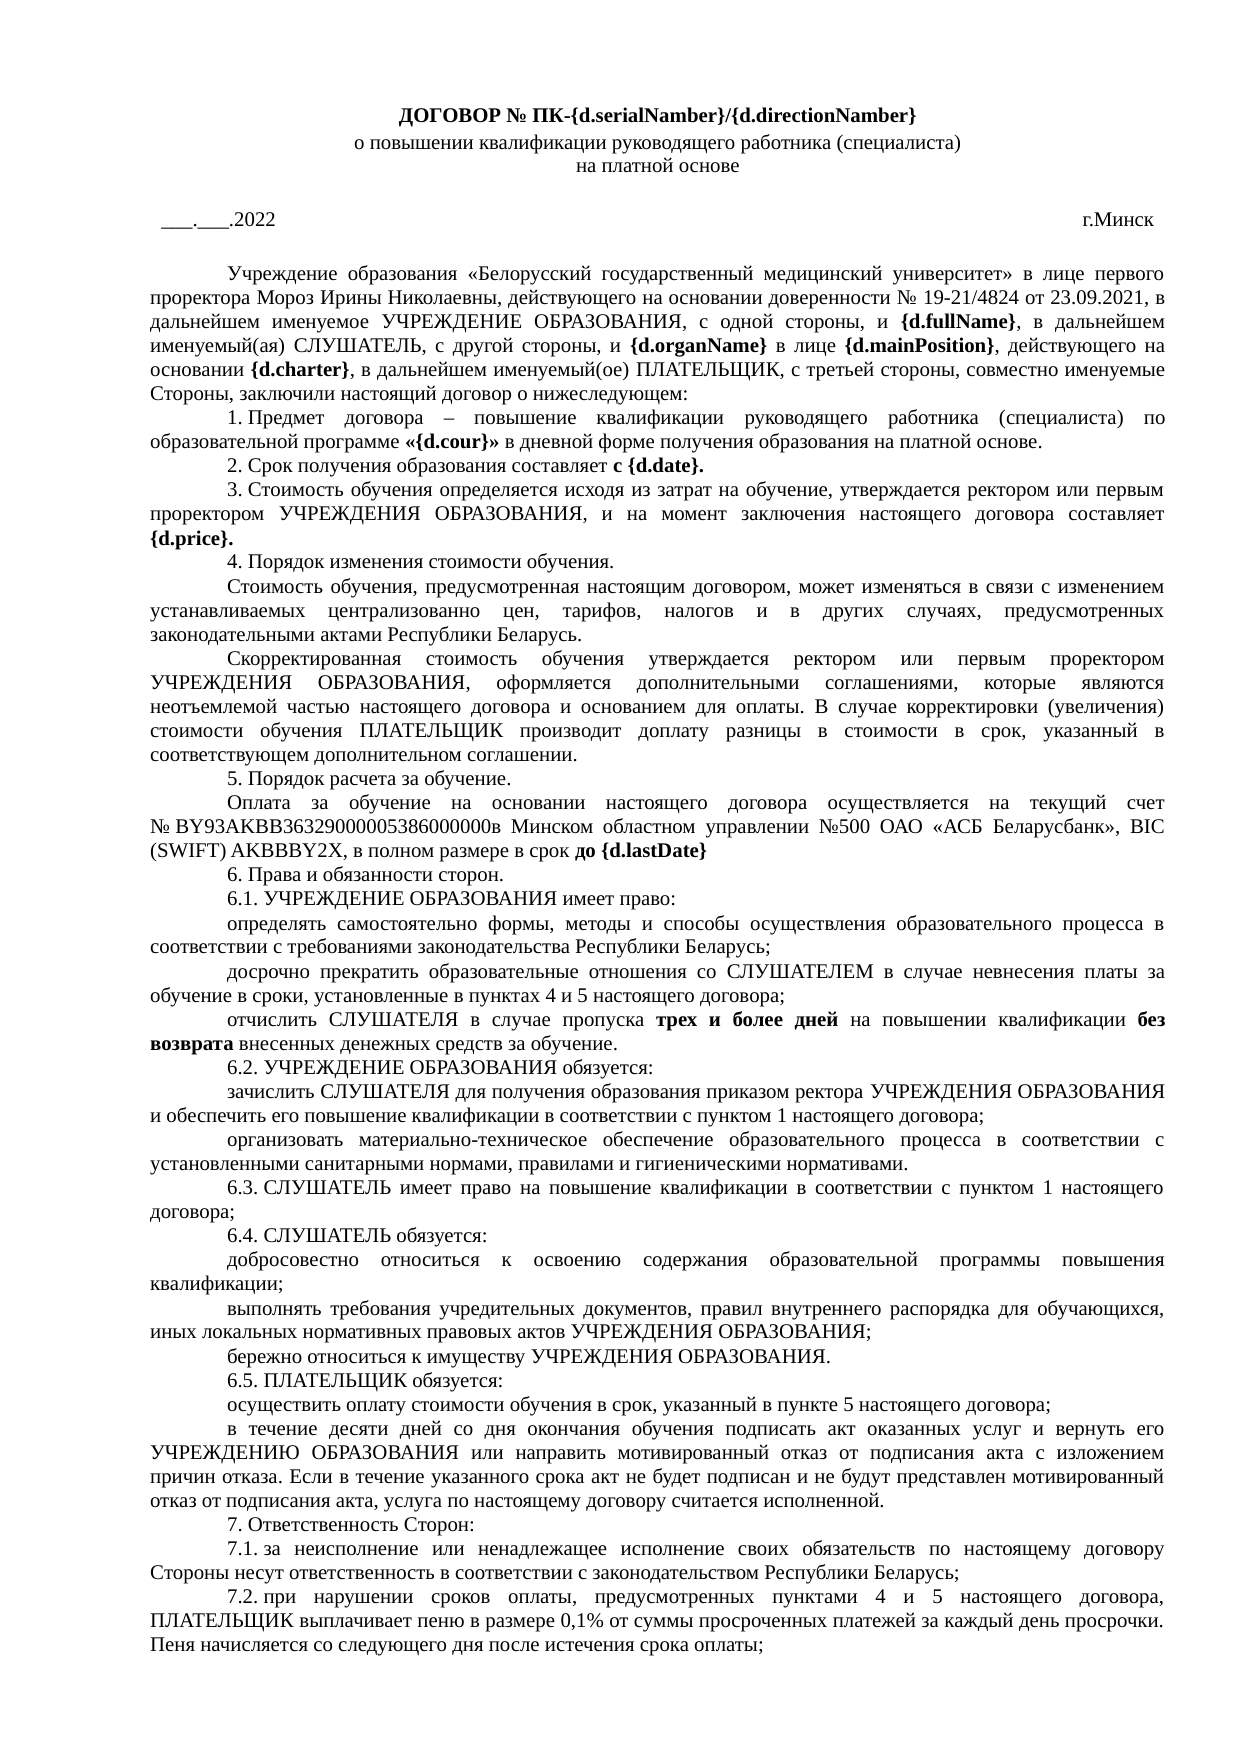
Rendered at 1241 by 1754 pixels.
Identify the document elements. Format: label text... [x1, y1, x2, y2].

text определять самостоятельно формы, методы и способы осуществления образовательного процесса в соответствии с требованиями законодательства Республики Беларусь; [150, 910, 1165, 958]
text осуществить оплату стоимости обучения в срок, указанный в пункте 5 настоящего договора; [150, 1392, 1165, 1416]
text 6.1. УЧРЕЖДЕНИЕ ОБРАЗОВАНИЯ имеет право: [150, 886, 1165, 910]
text выполнять требования учредительных документов, правил внутреннего распорядка для обучающихся, иных локальных нормативных правовых актов УЧРЕЖДЕНИЯ ОБРАЗОВАНИЯ; [150, 1295, 1165, 1343]
text о повышении квалификации руководящего работника (специалиста) [150, 130, 1165, 154]
text 3. Стоимость обучения определяется исходя из затрат на обучение, утверждается ректором или первым проректором УЧРЕЖДЕНИЯ ОБРАЗОВАНИЯ, и на момент заключения настоящего договора составляет {d.price}. [150, 477, 1165, 549]
text досрочно прекратить образовательные отношения со СЛУШАТЕЛЕМ в случае невнесения платы за обучение в сроки, установленные в пунктах 4 и 5 настоящего договора; [150, 958, 1165, 1007]
table_header ___.___.2022 [155, 201, 652, 237]
text 6.4. СЛУШАТЕЛЬ обязуется: [150, 1223, 1165, 1247]
text в течение десяти дней со дня окончания обучения подписать акт оказанных услуг и вернуть его УЧРЕЖДЕНИЮ ОБРАЗОВАНИЯ или направить мотивированный отказ от подписания акта с изложением причин отказа. Если в течение указанного срока акт не будет подписан и не будут представлен мотивированный отказ от подписания акта, услуга по настоящему договору считается исполненной. [150, 1416, 1165, 1512]
text 6.2. УЧРЕЖДЕНИЕ ОБРАЗОВАНИЯ обязуется: [150, 1055, 1165, 1079]
text Учреждение образования «Белорусский государственный медицинский университет» в лице первого проректора Мороз Ирины Николаевны, действующего на основании доверенности № 19-21/4824 от 23.09.2021, в дальнейшем именуемое УЧРЕЖДЕНИЕ ОБРАЗОВАНИЯ, с одной стороны, и {d.fullName}, в дальнейшем именуемый(ая) СЛУШАТЕЛЬ, с другой стороны, и {d.organName} в лице {d.mainPosition}, действующего на основании {d.charter}, в дальнейшем именуемый(ое) ПЛАТЕЛЬЩИК, с третьей стороны, совместно именуемые Стороны, заключили настоящий договор о нижеследующем: [150, 261, 1165, 405]
text добросовестно относиться к освоению содержания образовательной программы повышения квалификации; [150, 1247, 1165, 1295]
text организовать материально-техническое обеспечение образовательного процесса в соответствии с установленными санитарными нормами, правилами и гигиеническими нормативами. [150, 1127, 1165, 1175]
text ДОГОВОР № ПК-{d.serialNamber}/{d.directionNamber} [150, 103, 1165, 127]
text бережно относиться к имуществу УЧРЕЖДЕНИЯ ОБРАЗОВАНИЯ. [150, 1343, 1165, 1368]
text 5. Порядок расчета за обучение. [150, 766, 1165, 790]
text 4. Порядок изменения стоимости обучения. [150, 549, 1165, 573]
text на платной основе [150, 154, 1165, 177]
text 7.1. за неисполнение или ненадлежащее исполнение своих обязательств по настоящему договору Стороны несут ответственность в соответствии с законодательством Республики Беларусь; [150, 1536, 1165, 1584]
text 2. Срок получения образования составляет c {d.date}. [150, 453, 1165, 477]
table_header г.Минск [652, 201, 1165, 237]
text Стоимость обучения, предусмотренная настоящим договором, может изменяться в связи с изменением устанавливаемых централизованно цен, тарифов, налогов и в других случаях, предусмотренных законодательными актами Республики Беларусь. [150, 573, 1165, 646]
text Скорректированная стоимость обучения утверждается ректором или первым проректором УЧРЕЖДЕНИЯ ОБРАЗОВАНИЯ, оформляется дополнительными соглашениями, которые являются неотъемлемой частью настоящего договора и основанием для оплаты. В случае корректировки (увеличения) стоимости обучения ПЛАТЕЛЬЩИК производит доплату разницы в стоимости в срок, указанный в соответствующем дополнительном соглашении. [150, 646, 1165, 766]
text 6.3. СЛУШАТЕЛЬ имеет право на повышение квалификации в соответствии с пунктом 1 настоящего договора; [150, 1175, 1165, 1223]
text 1. Предмет договора – повышение квалификации руководящего работника (специалиста) по образовательной программе «{d.cour}» в дневной форме получения образования на платной основе. [150, 405, 1165, 453]
text 7.2. при нарушении сроков оплаты, предусмотренных пунктами 4 и 5 настоящего договора, ПЛАТЕЛЬЩИК выплачивает пеню в размере 0,1% от суммы просроченных платежей за каждый день просрочки. Пеня начисляется со следующего дня после истечения срока оплаты; [150, 1584, 1165, 1656]
text зачислить СЛУШАТЕЛЯ для получения образования приказом ректора УЧРЕЖДЕНИЯ ОБРАЗОВАНИЯ и обеспечить его повышение квалификации в соответствии с пунктом 1 настоящего договора; [150, 1079, 1165, 1127]
text отчислить СЛУШАТЕЛЯ в случае пропуска трех и более дней на повышении квалификации без возврата внесенных денежных средств за обучение. [150, 1007, 1165, 1055]
text 6. Права и обязанности сторон. [150, 862, 1165, 886]
text 7. Ответственность Сторон: [150, 1512, 1165, 1536]
text 6.5. ПЛАТЕЛЬЩИК обязуется: [150, 1368, 1165, 1392]
text Оплата за обучение на основании настоящего договора осуществляется на текущий счет № BY93AKBB36329000005386000000в Минском областном управлении №500 ОАО «АСБ Беларусбанк», BIC (SWIFT) AKBBBY2X, в полном размере в срок до {d.lastDate} [150, 790, 1165, 862]
